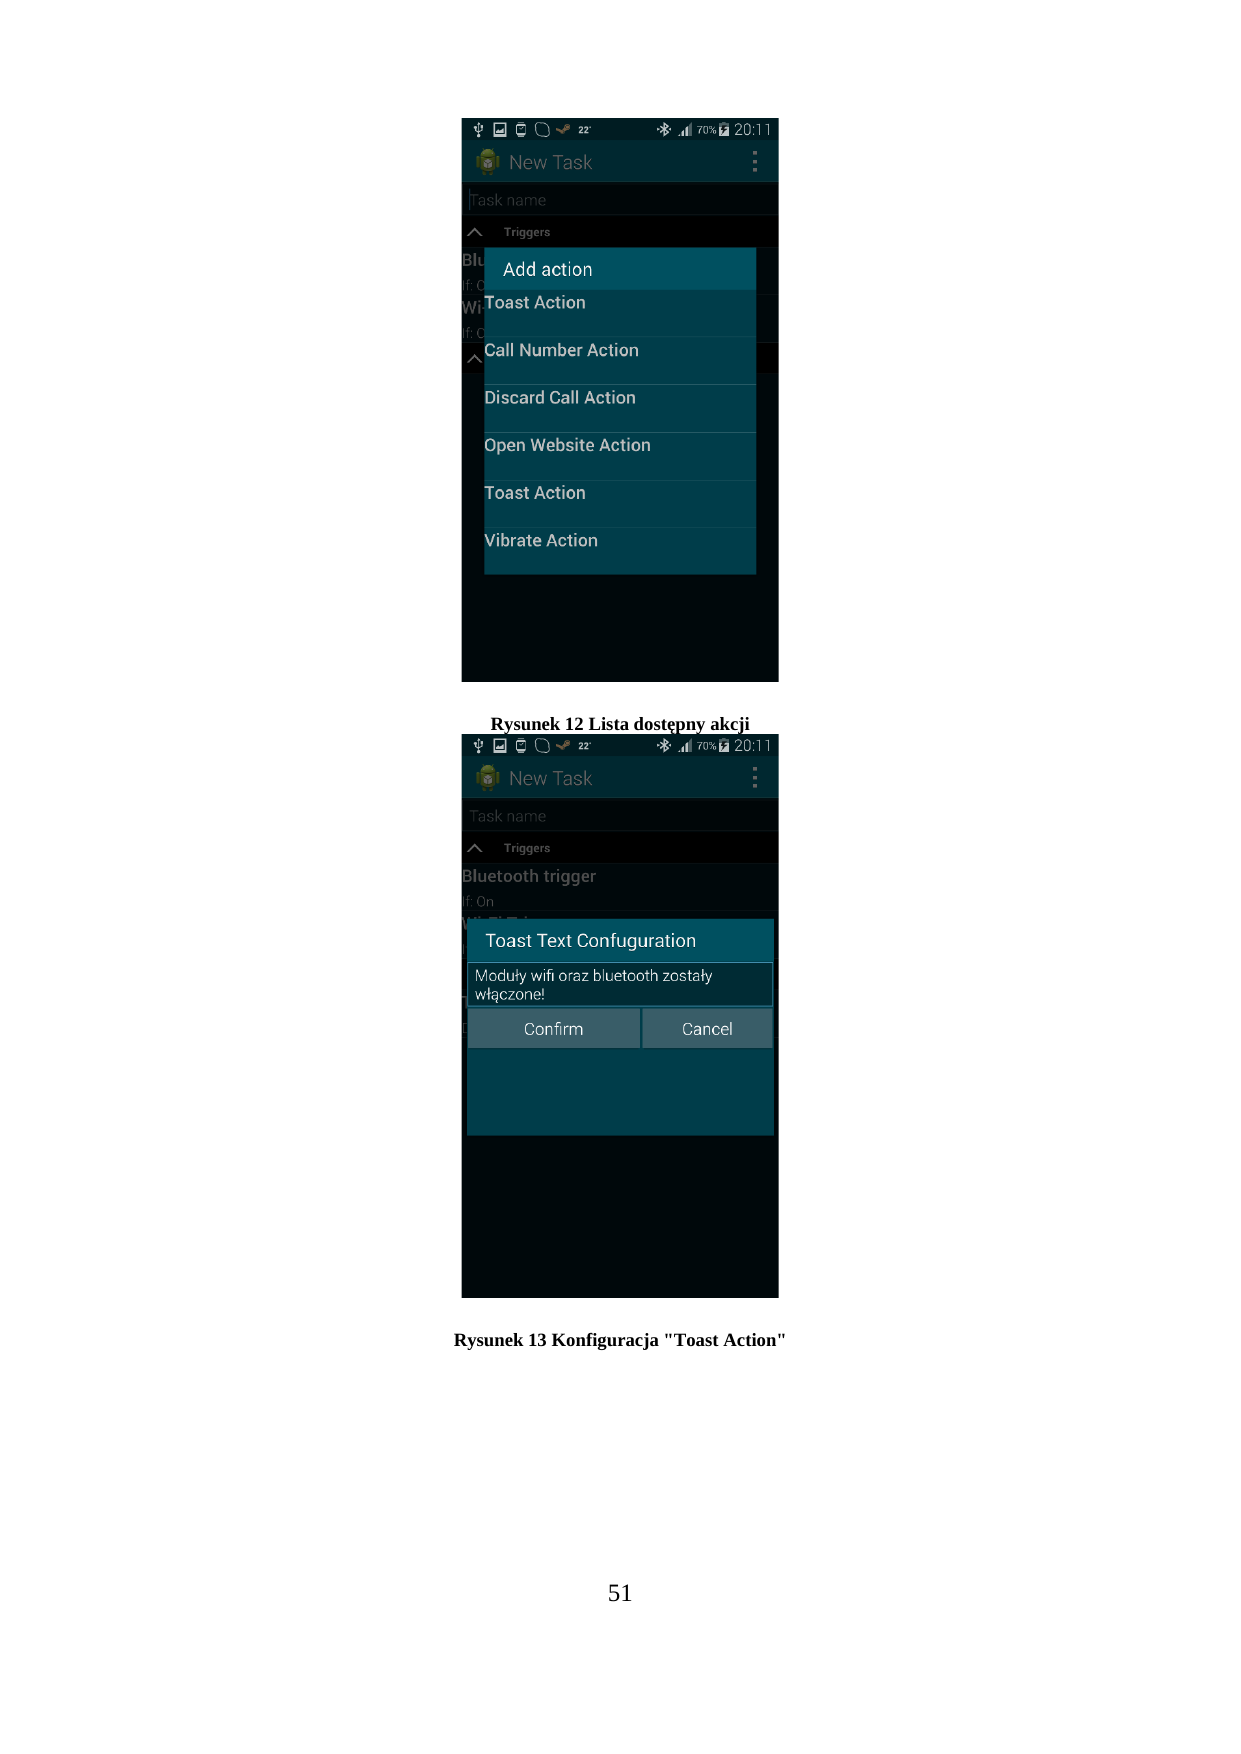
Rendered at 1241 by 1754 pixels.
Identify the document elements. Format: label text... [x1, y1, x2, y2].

picture [461, 118, 779, 682]
picture [461, 734, 779, 1298]
text Rysunek 13 Konfiguracja "Toast Action" [118, 1329, 1122, 1350]
text Rysunek 12 Lista dostępny akcji [118, 713, 1122, 734]
